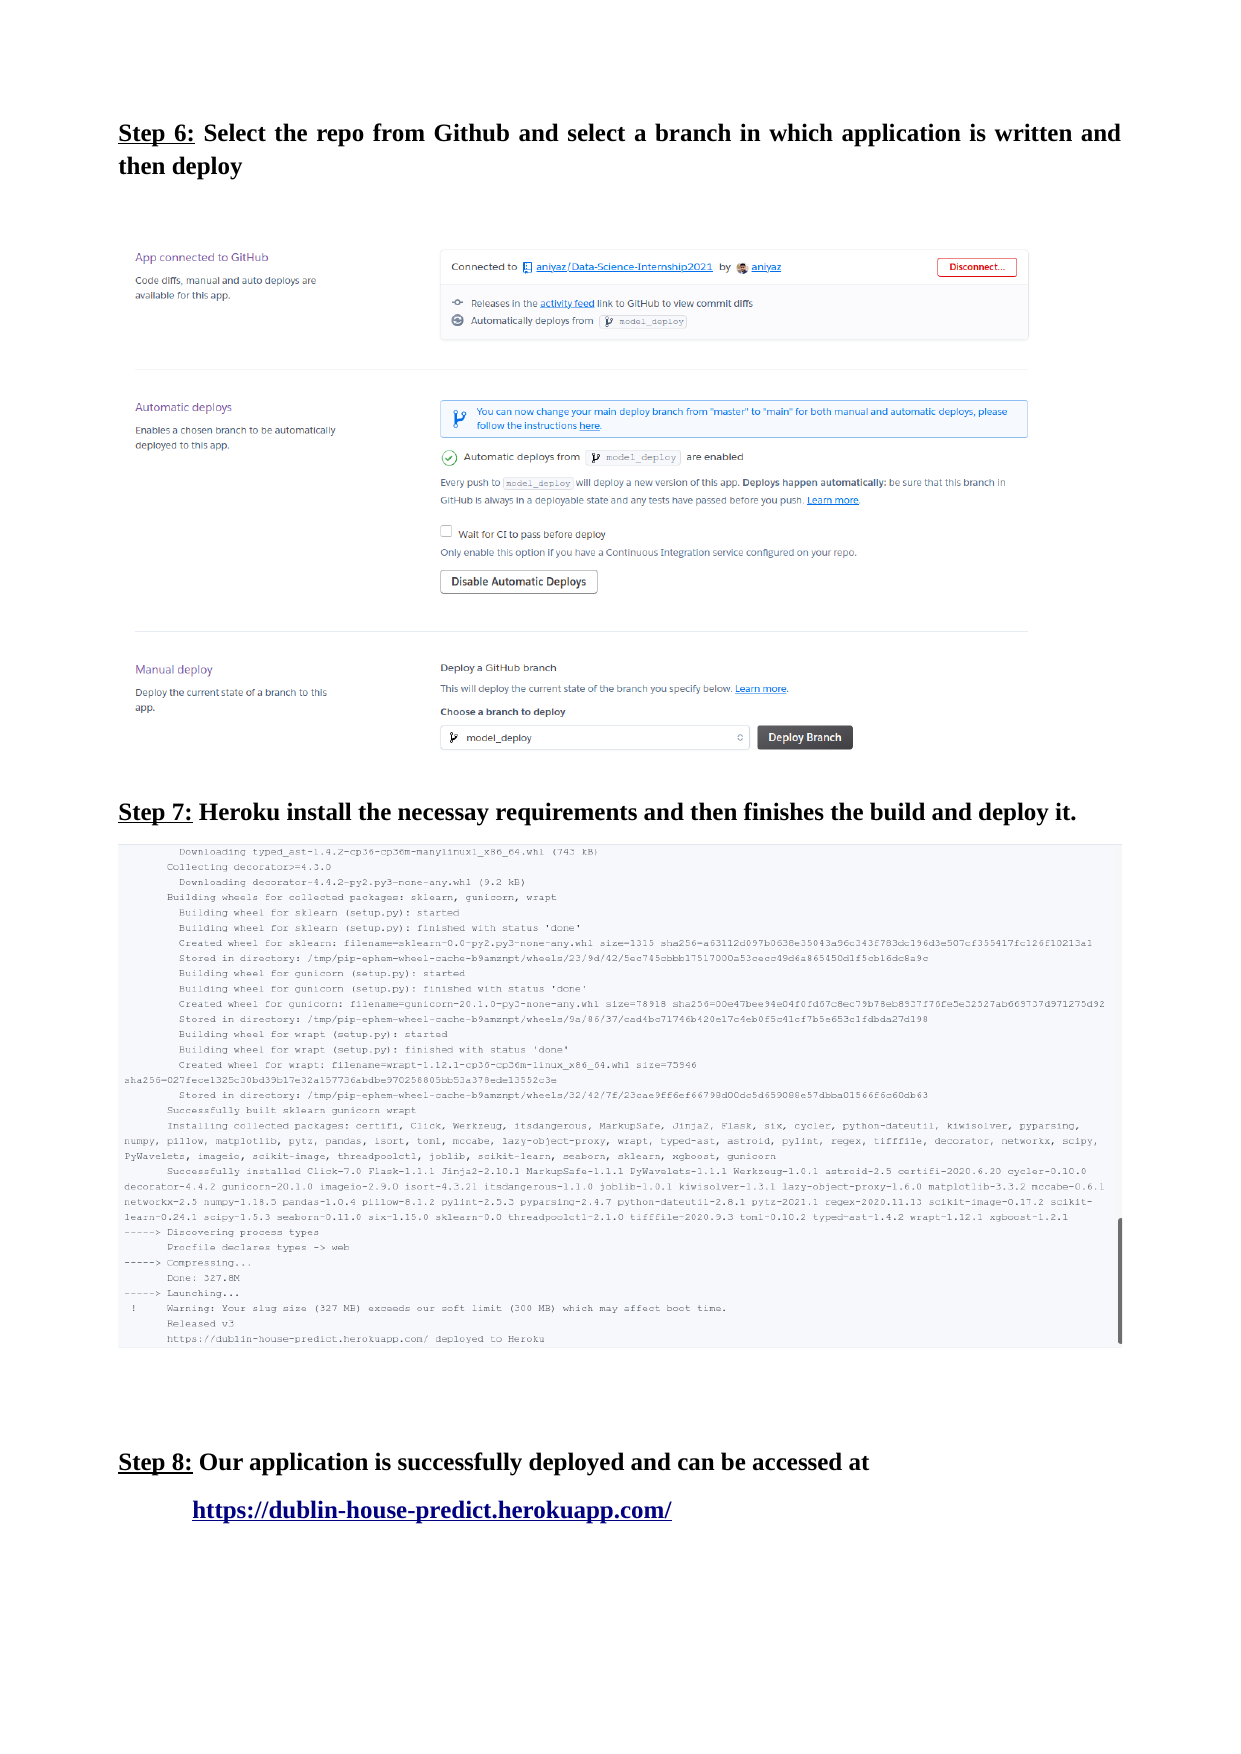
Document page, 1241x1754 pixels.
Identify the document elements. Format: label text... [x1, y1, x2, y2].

text Step 8: Our application is successfully deployed and can be accessed at [118, 1447, 1122, 1476]
text Step 7: Heroku install the necessay requirements and then finishes the build and deploy it. [118, 793, 1122, 825]
text Step 6: Select the repo from Github and select a branch in which application is written and then deploy [118, 118, 1122, 180]
picture [126, 220, 1083, 793]
picture [118, 844, 1123, 1348]
text https://dublin-house-predict.herokuapp.com/ [118, 1495, 1122, 1524]
